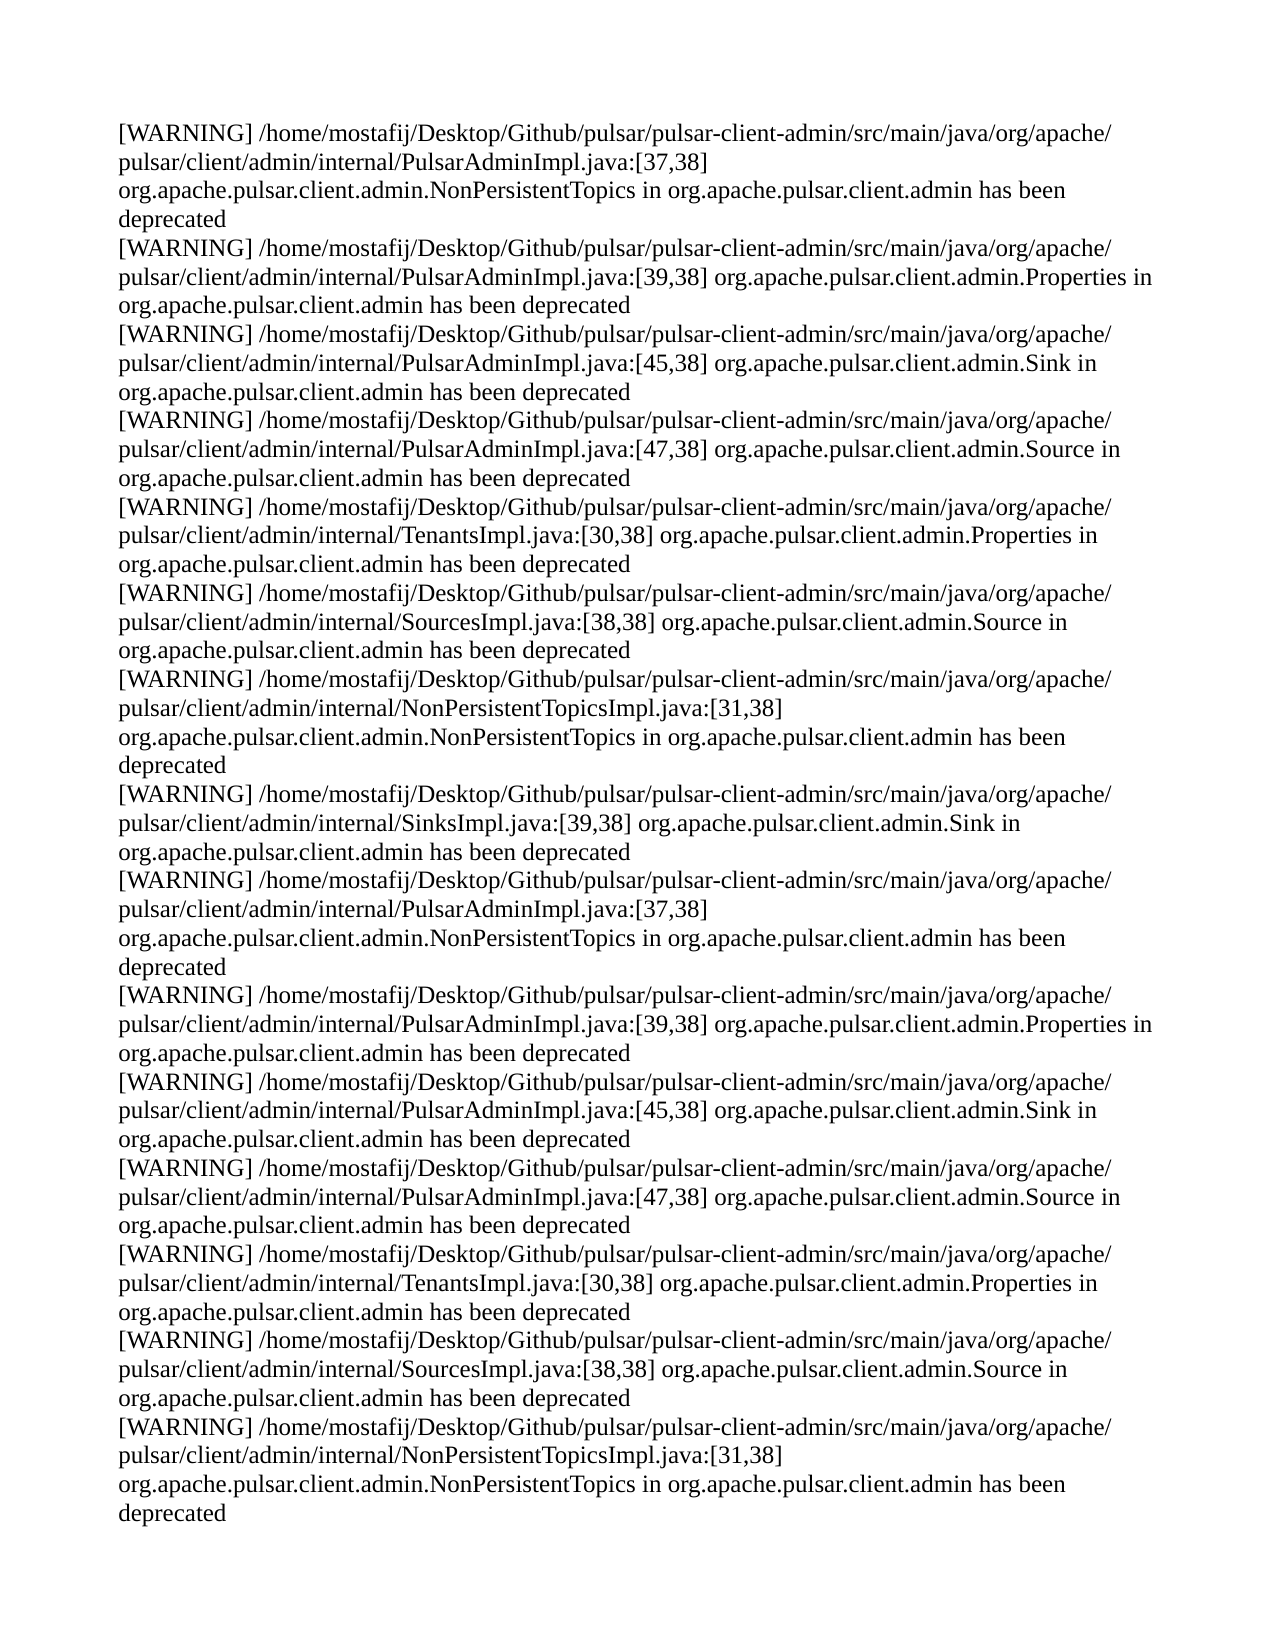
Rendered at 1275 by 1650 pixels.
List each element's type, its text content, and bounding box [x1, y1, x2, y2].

text [WARNING] /home/mostafij/Desktop/Github/pulsar/pulsar-client-admin/src/main/java/org/apache/pulsar/client/admin/internal/PulsarAdminImpl.java:[45,38] org.apache.pulsar.client.admin.Sink in org.apache.pulsar.client.admin has been deprecated [118, 319, 1157, 406]
text [WARNING] /home/mostafij/Desktop/Github/pulsar/pulsar-client-admin/src/main/java/org/apache/pulsar/client/admin/internal/PulsarAdminImpl.java:[47,38] org.apache.pulsar.client.admin.Source in org.apache.pulsar.client.admin has been deprecated [118, 1153, 1157, 1239]
text [WARNING] /home/mostafij/Desktop/Github/pulsar/pulsar-client-admin/src/main/java/org/apache/pulsar/client/admin/internal/PulsarAdminImpl.java:[39,38] org.apache.pulsar.client.admin.Properties in org.apache.pulsar.client.admin has been deprecated [118, 233, 1157, 319]
text [WARNING] /home/mostafij/Desktop/Github/pulsar/pulsar-client-admin/src/main/java/org/apache/pulsar/client/admin/internal/SourcesImpl.java:[38,38] org.apache.pulsar.client.admin.Source in org.apache.pulsar.client.admin has been deprecated [118, 578, 1157, 664]
text [WARNING] /home/mostafij/Desktop/Github/pulsar/pulsar-client-admin/src/main/java/org/apache/pulsar/client/admin/internal/NonPersistentTopicsImpl.java:[31,38] org.apache.pulsar.client.admin.NonPersistentTopics in org.apache.pulsar.client.admin has been deprecated [118, 1412, 1157, 1527]
text [WARNING] /home/mostafij/Desktop/Github/pulsar/pulsar-client-admin/src/main/java/org/apache/pulsar/client/admin/internal/PulsarAdminImpl.java:[37,38] org.apache.pulsar.client.admin.NonPersistentTopics in org.apache.pulsar.client.admin has been deprecated [118, 866, 1157, 981]
text [WARNING] /home/mostafij/Desktop/Github/pulsar/pulsar-client-admin/src/main/java/org/apache/pulsar/client/admin/internal/PulsarAdminImpl.java:[45,38] org.apache.pulsar.client.admin.Sink in org.apache.pulsar.client.admin has been deprecated [118, 1067, 1157, 1153]
text [WARNING] /home/mostafij/Desktop/Github/pulsar/pulsar-client-admin/src/main/java/org/apache/pulsar/client/admin/internal/SinksImpl.java:[39,38] org.apache.pulsar.client.admin.Sink in org.apache.pulsar.client.admin has been deprecated [118, 779, 1157, 866]
text [WARNING] /home/mostafij/Desktop/Github/pulsar/pulsar-client-admin/src/main/java/org/apache/pulsar/client/admin/internal/TenantsImpl.java:[30,38] org.apache.pulsar.client.admin.Properties in org.apache.pulsar.client.admin has been deprecated [118, 492, 1157, 578]
text [WARNING] /home/mostafij/Desktop/Github/pulsar/pulsar-client-admin/src/main/java/org/apache/pulsar/client/admin/internal/PulsarAdminImpl.java:[37,38] org.apache.pulsar.client.admin.NonPersistentTopics in org.apache.pulsar.client.admin has been deprecated [118, 118, 1157, 233]
text [WARNING] /home/mostafij/Desktop/Github/pulsar/pulsar-client-admin/src/main/java/org/apache/pulsar/client/admin/internal/PulsarAdminImpl.java:[39,38] org.apache.pulsar.client.admin.Properties in org.apache.pulsar.client.admin has been deprecated [118, 981, 1157, 1067]
text [WARNING] /home/mostafij/Desktop/Github/pulsar/pulsar-client-admin/src/main/java/org/apache/pulsar/client/admin/internal/SourcesImpl.java:[38,38] org.apache.pulsar.client.admin.Source in org.apache.pulsar.client.admin has been deprecated [118, 1326, 1157, 1412]
text [WARNING] /home/mostafij/Desktop/Github/pulsar/pulsar-client-admin/src/main/java/org/apache/pulsar/client/admin/internal/NonPersistentTopicsImpl.java:[31,38] org.apache.pulsar.client.admin.NonPersistentTopics in org.apache.pulsar.client.admin has been deprecated [118, 664, 1157, 779]
text [WARNING] /home/mostafij/Desktop/Github/pulsar/pulsar-client-admin/src/main/java/org/apache/pulsar/client/admin/internal/TenantsImpl.java:[30,38] org.apache.pulsar.client.admin.Properties in org.apache.pulsar.client.admin has been deprecated [118, 1239, 1157, 1326]
text [WARNING] /home/mostafij/Desktop/Github/pulsar/pulsar-client-admin/src/main/java/org/apache/pulsar/client/admin/internal/PulsarAdminImpl.java:[47,38] org.apache.pulsar.client.admin.Source in org.apache.pulsar.client.admin has been deprecated [118, 406, 1157, 492]
